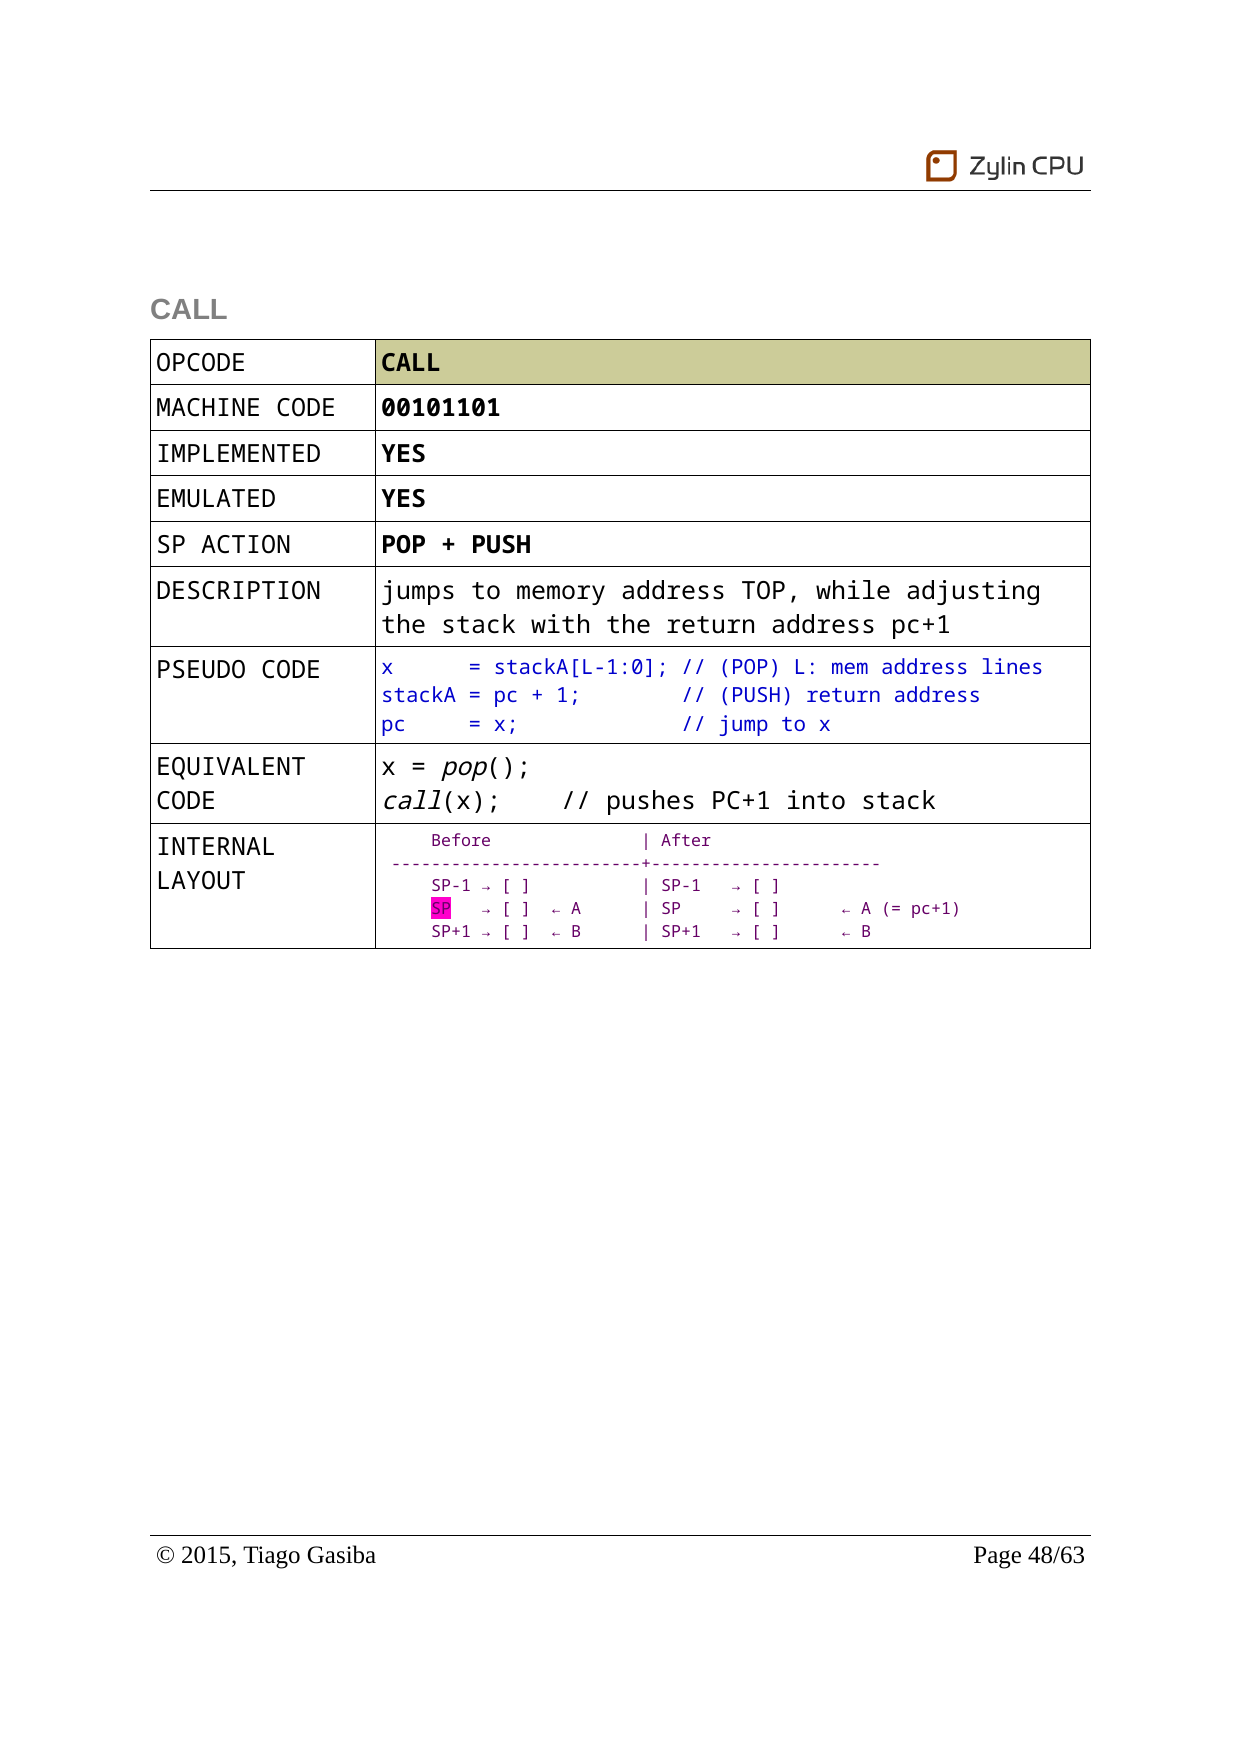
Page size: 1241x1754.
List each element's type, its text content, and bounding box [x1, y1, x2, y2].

table_cell DESCRIPTION [151, 567, 375, 646]
table_cell IMPLEMENTED [151, 431, 375, 475]
table_cell x = stackA[L-1:0]; // (POP) L: mem address lines stackA = pc + 1; // (PUSH) return address pc = x; // jump to x [376, 647, 1090, 743]
table_cell SP ACTION [151, 522, 375, 566]
table_cell YES [376, 431, 1090, 475]
table_cell INTERNAL LAYOUT [151, 824, 375, 948]
table_cell POP + PUSH [376, 522, 1090, 566]
table_cell EQUIVALENT CODE [151, 744, 375, 823]
table_cell x = pop(); call(x); // pushes PC+1 into stack [376, 744, 1090, 823]
subtitle CALL [150, 292, 1091, 326]
table_cell PSEUDO CODE [151, 647, 375, 743]
table_cell 00101101 [376, 385, 1090, 430]
table_cell jumps to memory address TOP, while adjusting the stack with the return address pc+1 [376, 567, 1090, 646]
picture [922, 148, 1151, 185]
table_cell EMULATED [151, 476, 375, 521]
table_cell Before | After -------------------------+----------------------- SP-1 → [ ] | SP-1 → [ ] SP → [ ] ← A | SP → [ ] ← A (= pc+1) SP+1 → [ ] ← B | SP+1 → [ ] ← B [376, 824, 1090, 948]
table_header OPCODE [151, 340, 375, 384]
table_cell YES [376, 476, 1090, 521]
table_cell MACHINE CODE [151, 385, 375, 430]
table_header CALL [376, 340, 1090, 384]
